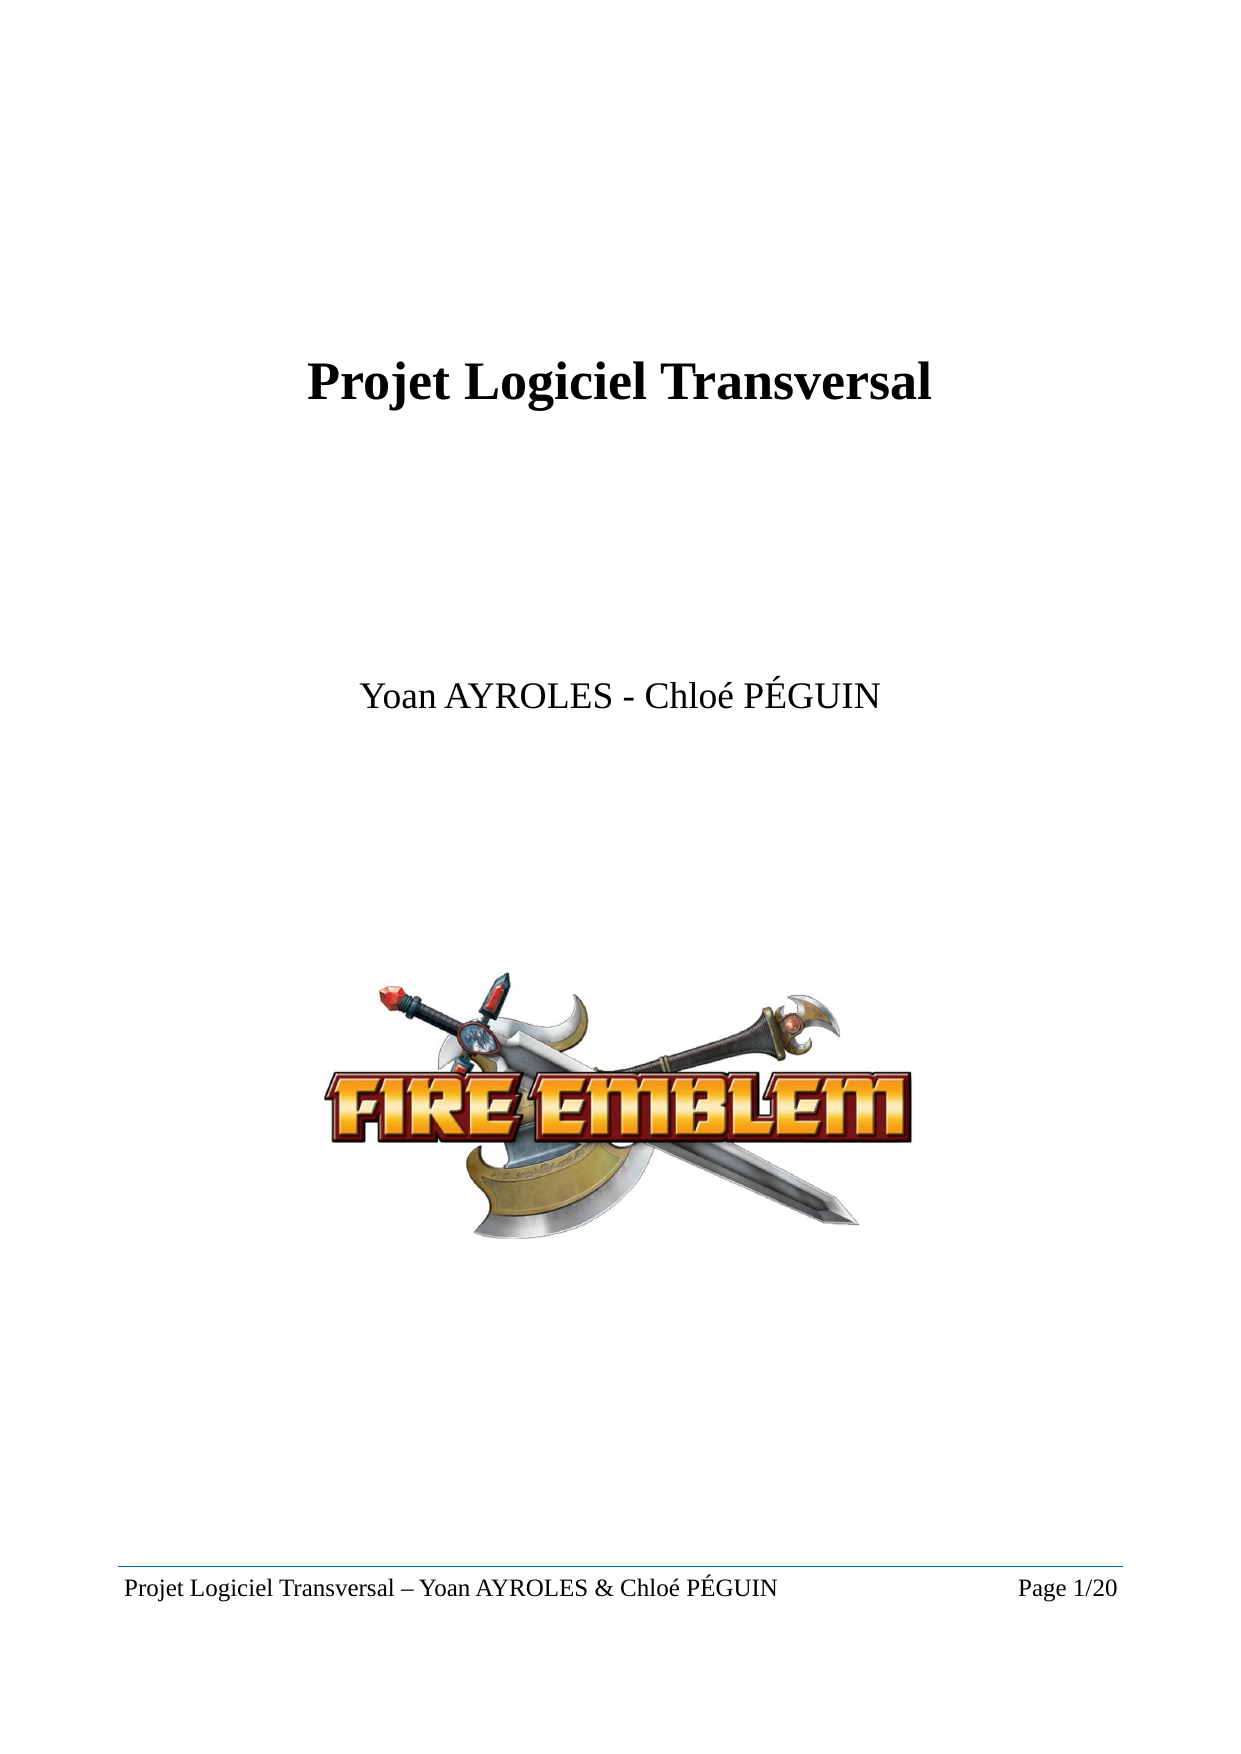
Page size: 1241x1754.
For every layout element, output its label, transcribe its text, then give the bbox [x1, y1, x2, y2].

text Yoan AYROLES - Chloé PÉGUIN [118, 673, 1122, 716]
picture [253, 899, 987, 1312]
text Projet Logiciel Transversal [118, 349, 1122, 411]
table_header [118, 868, 1122, 1346]
